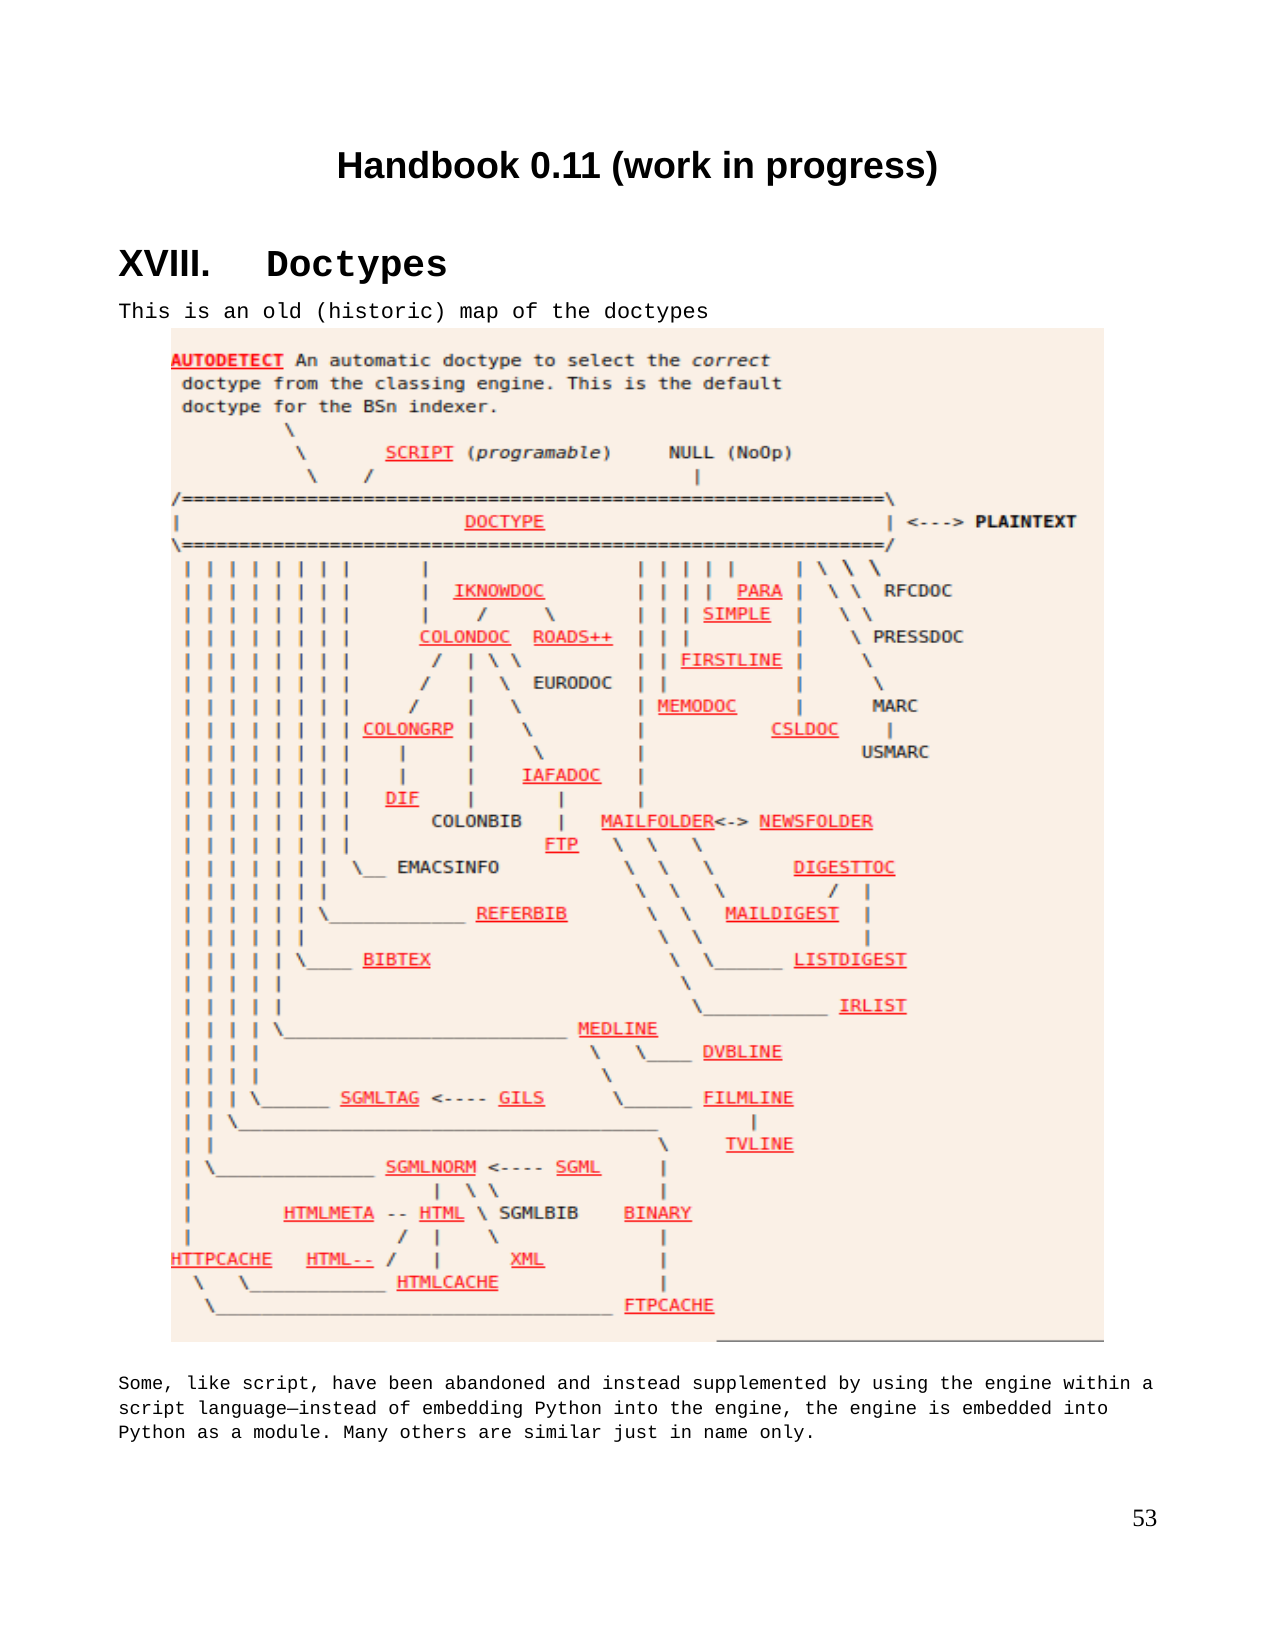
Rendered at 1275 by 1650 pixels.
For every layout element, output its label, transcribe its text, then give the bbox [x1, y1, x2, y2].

text This is an old (historic) map of the doctypes [118, 300, 1157, 325]
text Some, like script, have been abandoned and instead supplemented by using the engine within a script language—instead of embedding Python into the engine, the engine is embedded into Python as a module. Many others are similar just in name only. [118, 1374, 1157, 1444]
picture [171, 328, 1104, 1342]
subtitle Doctypes [118, 241, 1157, 288]
